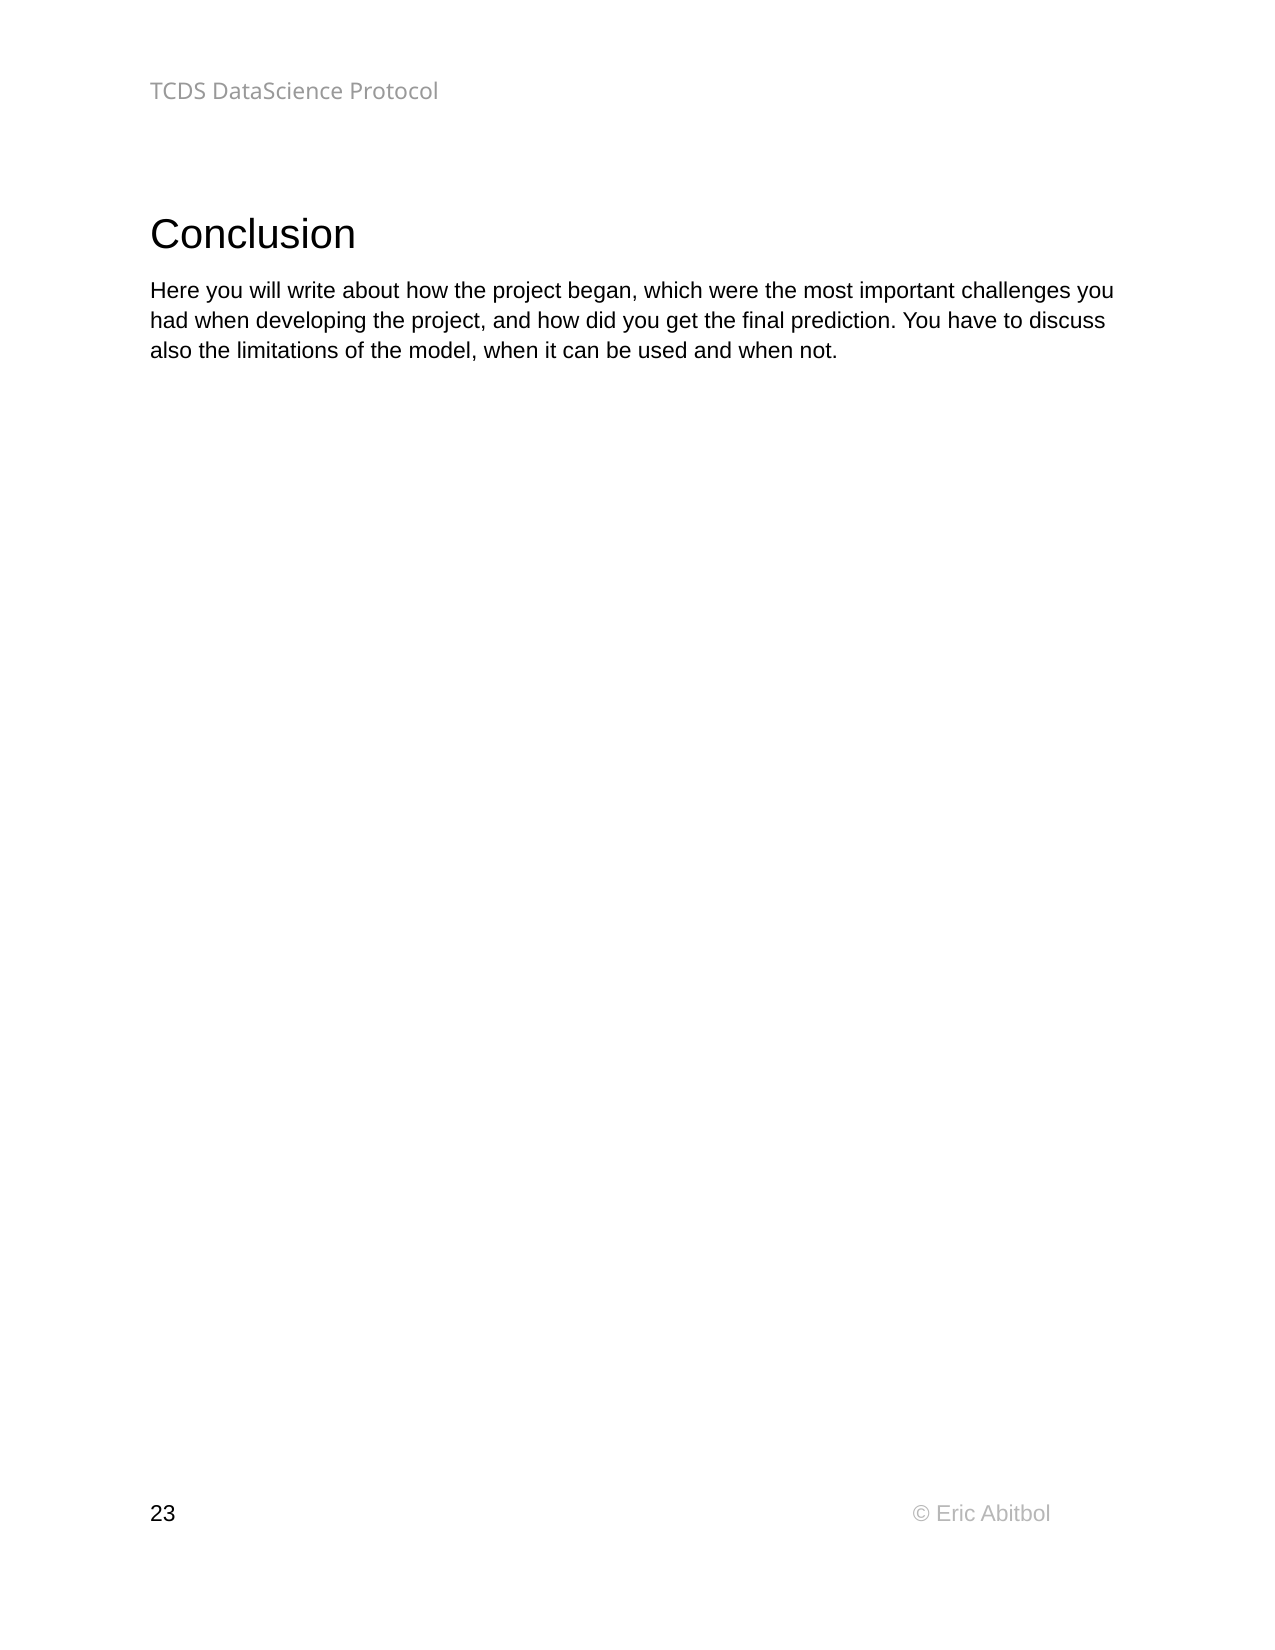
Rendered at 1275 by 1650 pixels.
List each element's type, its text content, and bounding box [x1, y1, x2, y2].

subtitle Conclusion [150, 209, 1125, 257]
text Here you will write about how the project began, which were the most important challenges you had when developing the project, and how did you get the final prediction. You have to discuss also the limitations of the model, when it can be used and when not. [150, 277, 1125, 363]
